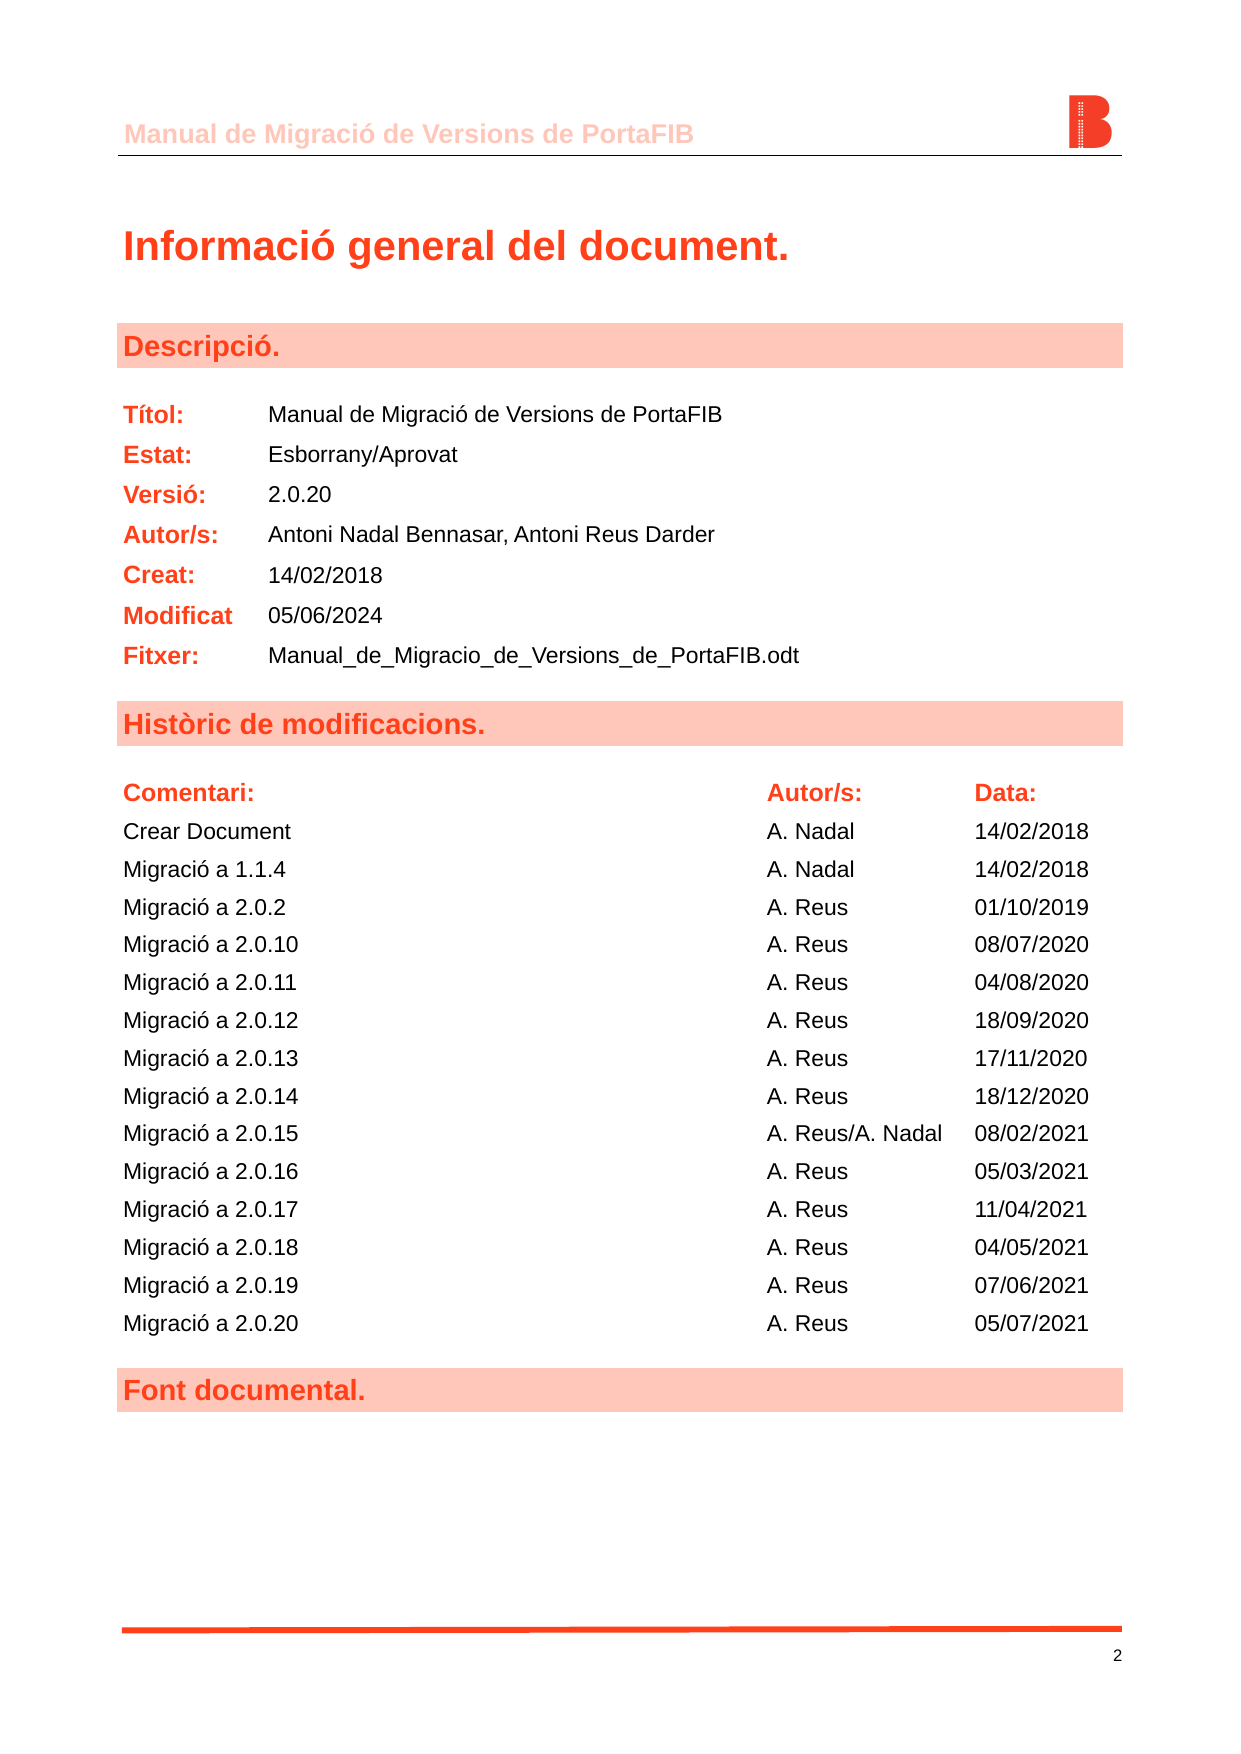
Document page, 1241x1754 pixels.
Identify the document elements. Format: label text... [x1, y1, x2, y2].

table_cell Migració a 2.0.15 [117, 1115, 761, 1152]
table_cell Creat: [117, 555, 262, 595]
table_cell Comentari: [117, 772, 761, 812]
table_cell Estat: [117, 434, 262, 474]
table_cell A. Reus [761, 1304, 968, 1342]
table_cell A. Reus [761, 1190, 968, 1228]
table_cell 17/11/2020 [969, 1039, 1123, 1077]
table_cell Versió: [117, 474, 262, 514]
table_cell A. Nadal [761, 850, 968, 888]
picture [1063, 94, 1117, 150]
table_cell Modificat [117, 595, 262, 635]
table_cell [117, 368, 1123, 394]
table_cell Migració a 2.0.16 [117, 1153, 761, 1190]
table_cell A. Reus [761, 1266, 968, 1304]
table_cell 01/10/2019 [969, 888, 1123, 926]
table_cell 18/12/2020 [969, 1077, 1123, 1115]
table_cell A. Reus [761, 888, 968, 926]
table_cell Migració a 2.0.12 [117, 1001, 761, 1039]
table_cell Títol: [117, 394, 262, 434]
table_cell 14/02/2018 [969, 850, 1123, 888]
table_cell A. Reus [761, 1228, 968, 1266]
table_cell Migració a 2.0.20 [117, 1304, 761, 1342]
table_cell 14/02/2018 [969, 812, 1123, 850]
table_cell Esborrany/Aprovat [262, 434, 1123, 474]
table_cell Migració a 2.0.17 [117, 1190, 761, 1228]
table_cell [117, 746, 1123, 772]
table_cell A. Reus [761, 964, 968, 1001]
table_cell Antoni Nadal Bennasar, Antoni Reus Darder [262, 515, 1123, 555]
table_cell 2.0.20 [262, 474, 1123, 514]
table_cell A. Reus [761, 926, 968, 963]
table_cell Manual_de_Migracio_de_Versions_de_PortaFIB.odt [262, 635, 1123, 675]
table_cell [117, 1413, 1123, 1438]
table_cell 04/05/2021 [969, 1228, 1123, 1266]
table_cell [117, 675, 1123, 701]
table_cell Manual de Migració de Versions de PortaFIB [262, 394, 1123, 434]
table_cell 07/06/2021 [969, 1266, 1123, 1304]
table_cell 11/04/2021 [969, 1190, 1123, 1228]
table_cell Data: [969, 772, 1123, 812]
table_cell [117, 1438, 1123, 1476]
table_cell Migració a 2.0.2 [117, 888, 761, 926]
table_cell Font documental. [117, 1368, 1123, 1412]
table_cell Autor/s: [117, 515, 262, 555]
table_cell A. Reus/A. Nadal [761, 1115, 968, 1152]
table_cell Autor/s: [761, 772, 968, 812]
table_cell Migració a 2.0.14 [117, 1077, 761, 1115]
table_cell 05/06/2024 [262, 595, 1123, 635]
table_cell [117, 1476, 1123, 1516]
table_cell A. Reus [761, 1039, 968, 1077]
table_cell A. Reus [761, 1153, 968, 1190]
table_cell [117, 1554, 1123, 1592]
table_cell 05/07/2021 [969, 1304, 1123, 1342]
table_cell 18/09/2020 [969, 1001, 1123, 1039]
table_cell Descripció. [117, 323, 1123, 368]
table_cell 14/02/2018 [262, 555, 1123, 595]
table_header Informació general del document. [117, 216, 1123, 323]
table_cell Fitxer: [117, 635, 262, 675]
table_cell [117, 1342, 1123, 1367]
table_cell Migració a 1.1.4 [117, 850, 761, 888]
table_cell Migració a 2.0.13 [117, 1039, 761, 1077]
table_cell 08/07/2020 [969, 926, 1123, 963]
table_cell A. Nadal [761, 812, 968, 850]
table_cell A. Reus [761, 1077, 968, 1115]
table_cell A. Reus [761, 1001, 968, 1039]
table_cell Migració a 2.0.11 [117, 964, 761, 1001]
table_cell Històric de modificacions. [117, 701, 1123, 746]
table_cell Migració a 2.0.19 [117, 1266, 761, 1304]
table_cell Migració a 2.0.18 [117, 1228, 761, 1266]
table_cell 05/03/2021 [969, 1153, 1123, 1190]
table_cell 04/08/2020 [969, 964, 1123, 1001]
table_cell 08/02/2021 [969, 1115, 1123, 1152]
table_cell [117, 1516, 1123, 1554]
table_cell Migració a 2.0.10 [117, 926, 761, 963]
table_cell Crear Document [117, 812, 761, 850]
